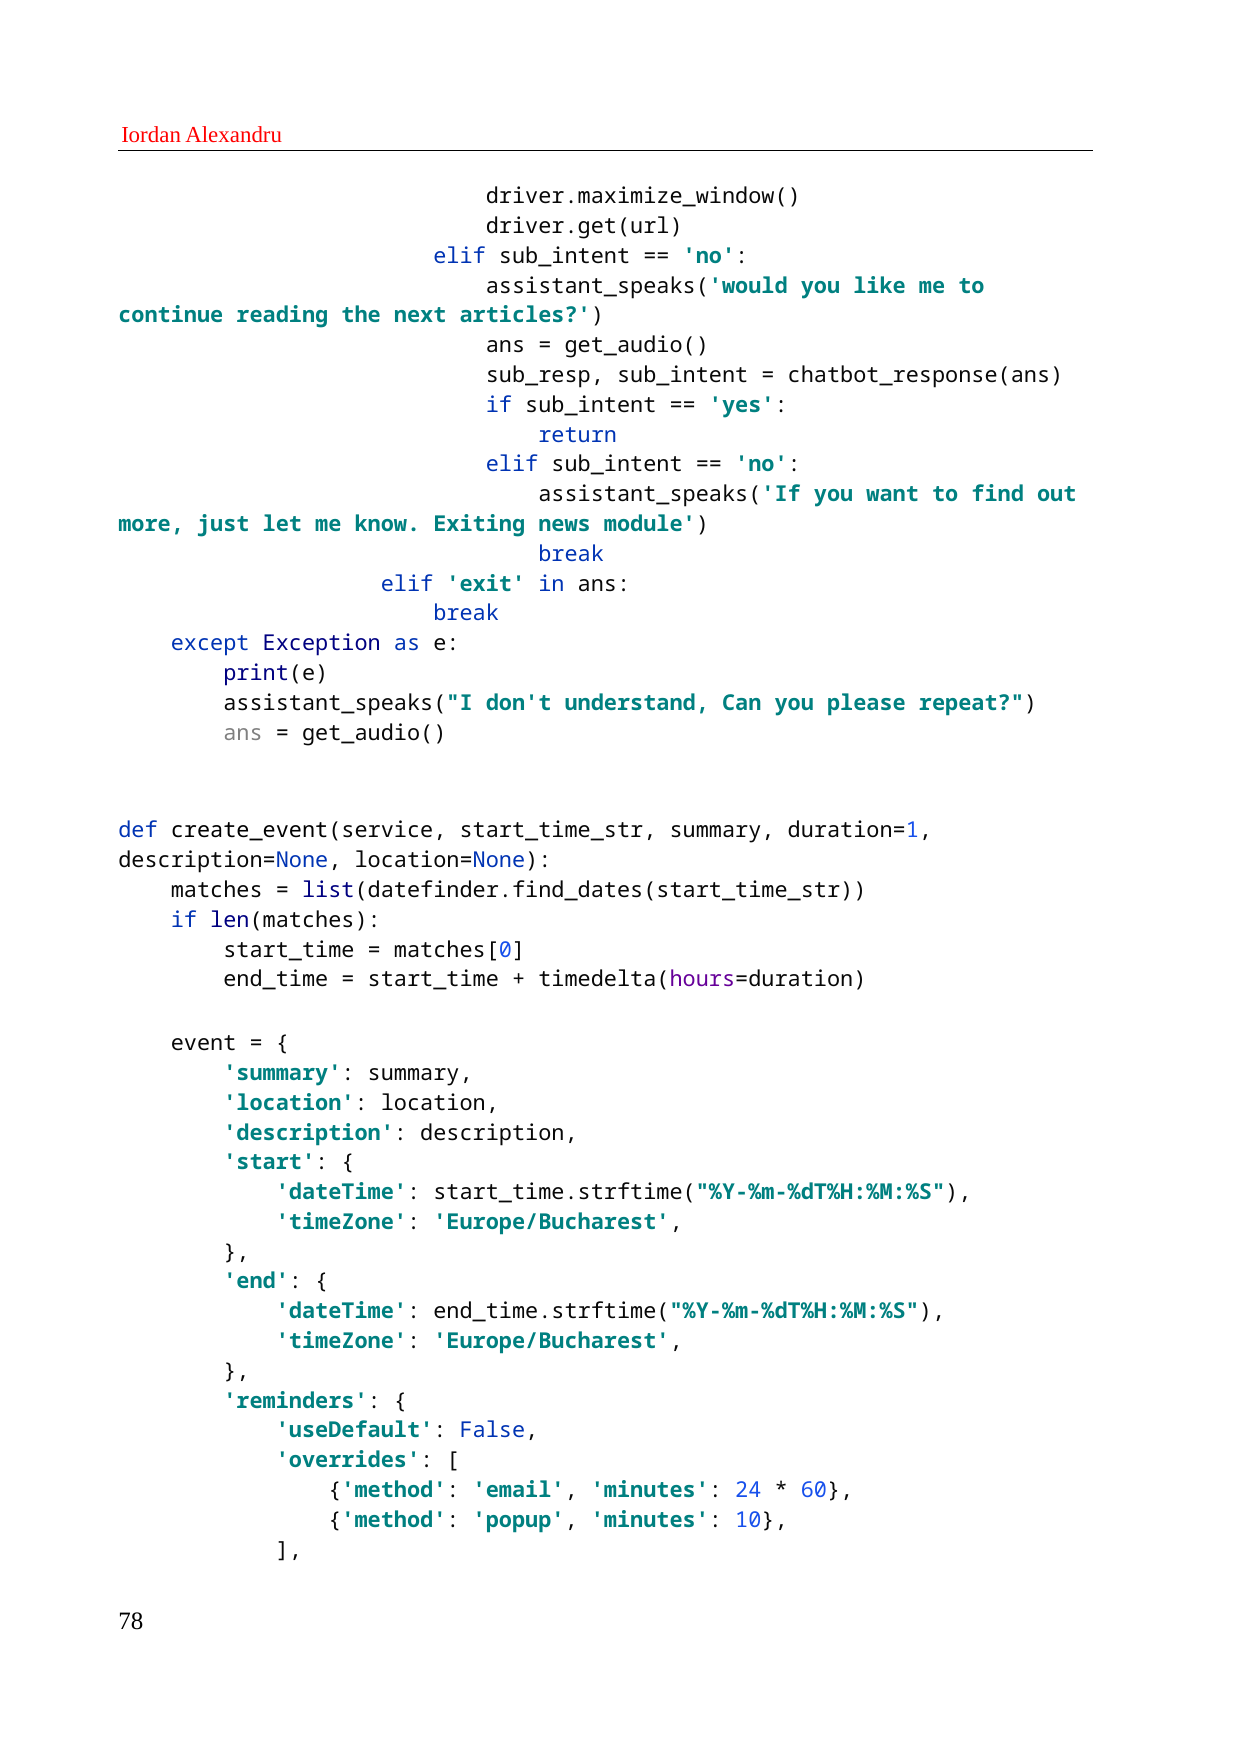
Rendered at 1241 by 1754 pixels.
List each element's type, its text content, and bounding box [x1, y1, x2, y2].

text driver.maximize_window() driver.get(url) elif sub_intent == 'no': assistant_speaks('would you like me to continue reading the next articles?') ans = get_audio() sub_resp, sub_intent = chatbot_response(ans) if sub_intent == 'yes': return elif sub_intent == 'no': assistant_speaks('If you want to find out more, just let me know. Exiting news module') break elif 'exit' in ans: break except Exception as e: print(e) assistant_speaks("I don't understand, Can you please repeat?") ans = get_audio() def create_event(service, start_time_str, summary, duration=1, description=None, location=None): matches = list(datefinder.find_dates(start_time_str)) if len(matches): start_time = matches[0] end_time = start_time + timedelta(hours=duration) event = { 'summary': summary, 'location': location, 'description': description, 'start': { 'dateTime': start_time.strftime("%Y-%m-%dT%H:%M:%S"), 'timeZone': 'Europe/Bucharest', }, 'end': { 'dateTime': end_time.strftime("%Y-%m-%dT%H:%M:%S"), 'timeZone': 'Europe/Bucharest', }, 'reminders': { 'useDefault': False, 'overrides': [ {'method': 'email', 'minutes': 24 * 60}, {'method': 'popup', 'minutes': 10}, ], [118, 180, 1093, 1563]
